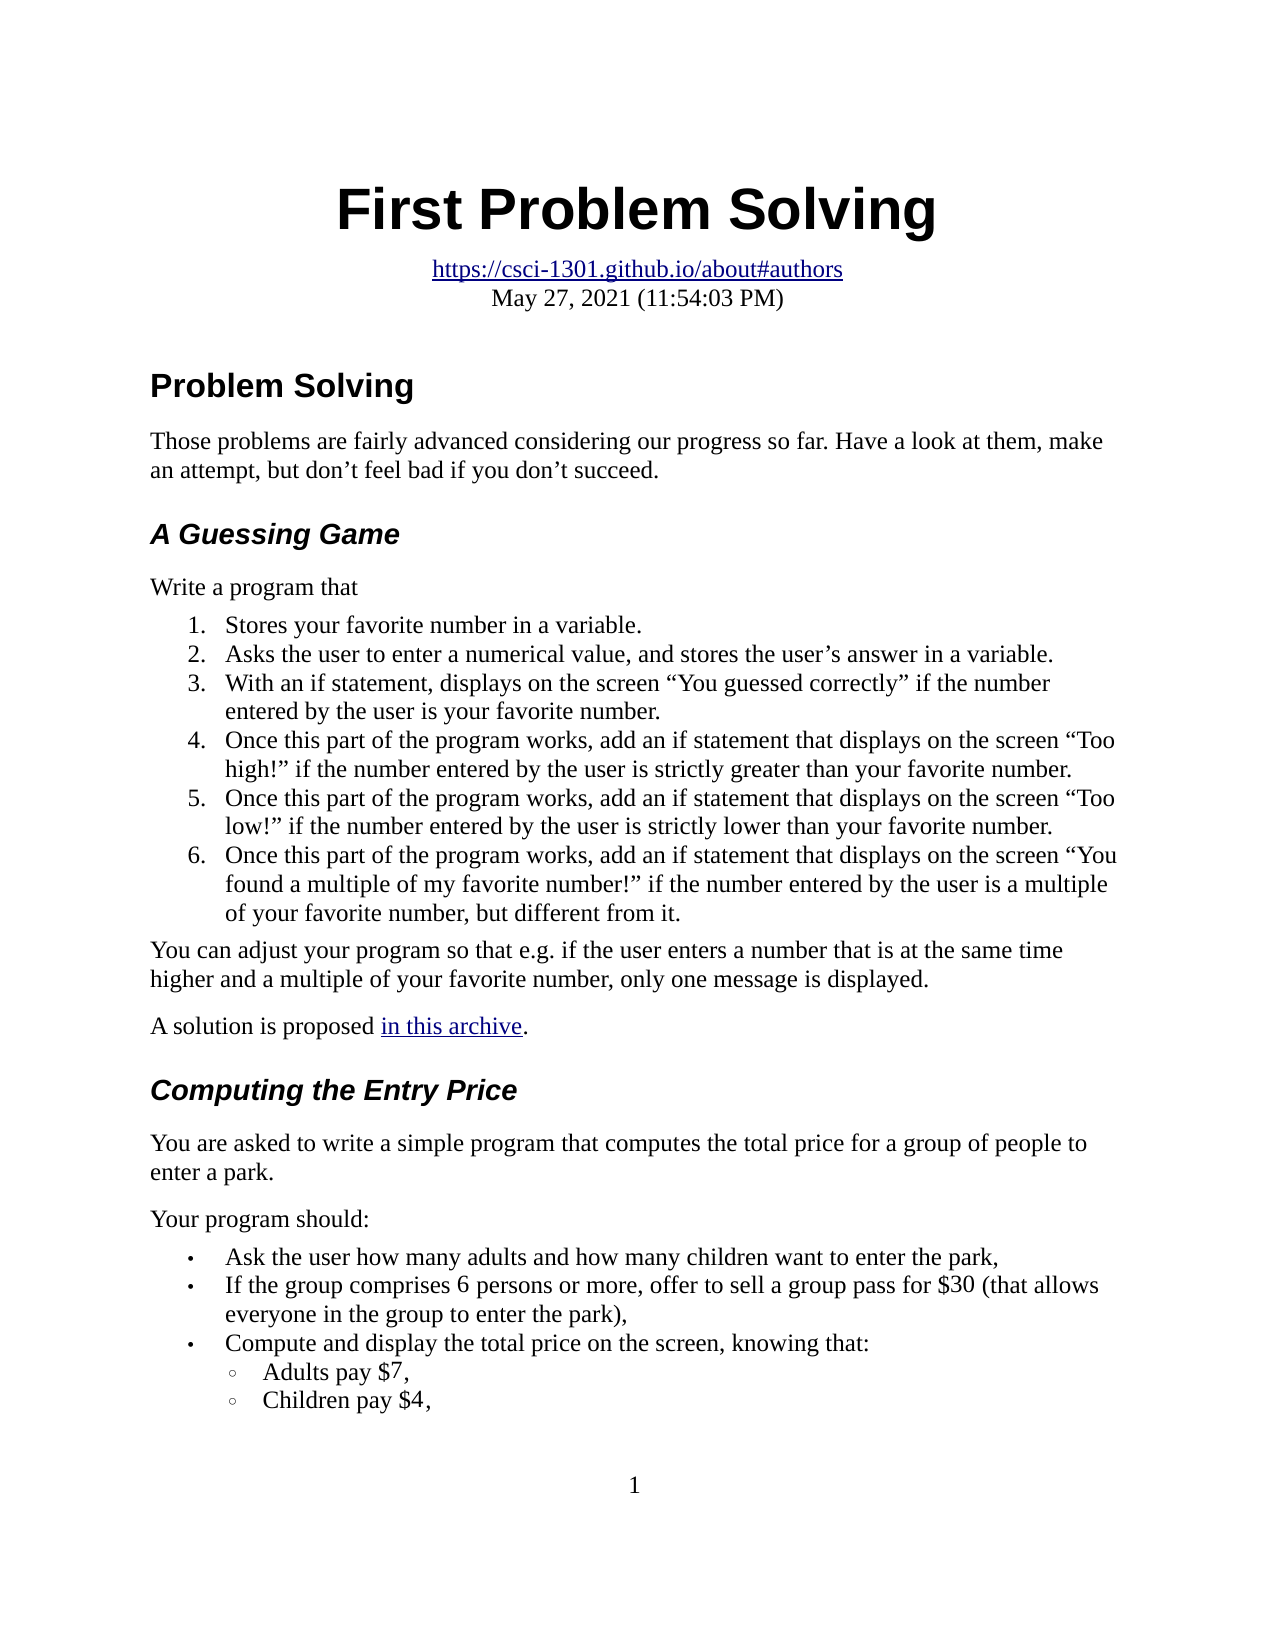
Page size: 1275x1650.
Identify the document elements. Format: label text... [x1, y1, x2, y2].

text Your program should: [150, 1204, 1125, 1233]
list With an if statement, displays on the screen “You guessed correctly” if the number entered by the user is your favorite number. [187, 668, 1125, 725]
text Those problems are fairly advanced considering our progress so far. Have a look at them, make an attempt, but don’t feel bad if you don’t succeed. [150, 426, 1125, 483]
list Adults pay $, [225, 1357, 1125, 1385]
list If the group comprises persons or more, offer to sell a group pass for $ (that allows everyone in the group to enter the park), [187, 1270, 1125, 1328]
list Ask the user how many adults and how many children want to enter the park, [187, 1242, 1125, 1270]
list Children pay $, [225, 1385, 1125, 1414]
text You are asked to write a simple program that computes the total price for a group of people to enter a park. [150, 1128, 1125, 1186]
list Stores your favorite number in a variable. [187, 610, 1125, 639]
list Asks the user to enter a numerical value, and stores the user’s answer in a variable. [187, 639, 1125, 668]
list Once this part of the program works, add an if statement that displays on the screen “You found a multiple of my favorite number!” if the number entered by the user is a multiple of your favorite number, but different from it. [187, 840, 1125, 926]
list Compute and display the total price on the screen, knowing that: [187, 1328, 1125, 1357]
text Write a program that [150, 572, 1125, 601]
title First Problem Solving [150, 175, 1125, 242]
text A solution is proposed in this archive. [150, 1011, 1125, 1039]
subtitle Problem Solving [150, 366, 1125, 404]
text You can adjust your program so that e.g. if the user enters a number that is at the same time higher and a multiple of your favorite number, only one message is displayed. [150, 935, 1125, 993]
subtitle Computing the Entry Price [150, 1073, 1125, 1107]
subtitle A Guessing Game [150, 517, 1125, 551]
text May 27, 2021 (11:54:03 PM) [150, 283, 1125, 312]
list Once this part of the program works, add an if statement that displays on the screen “Too high!” if the number entered by the user is strictly greater than your favorite number. [187, 725, 1125, 783]
text https://csci-1301.github.io/about#authors [150, 254, 1125, 283]
list Once this part of the program works, add an if statement that displays on the screen “Too low!” if the number entered by the user is strictly lower than your favorite number. [187, 783, 1125, 840]
